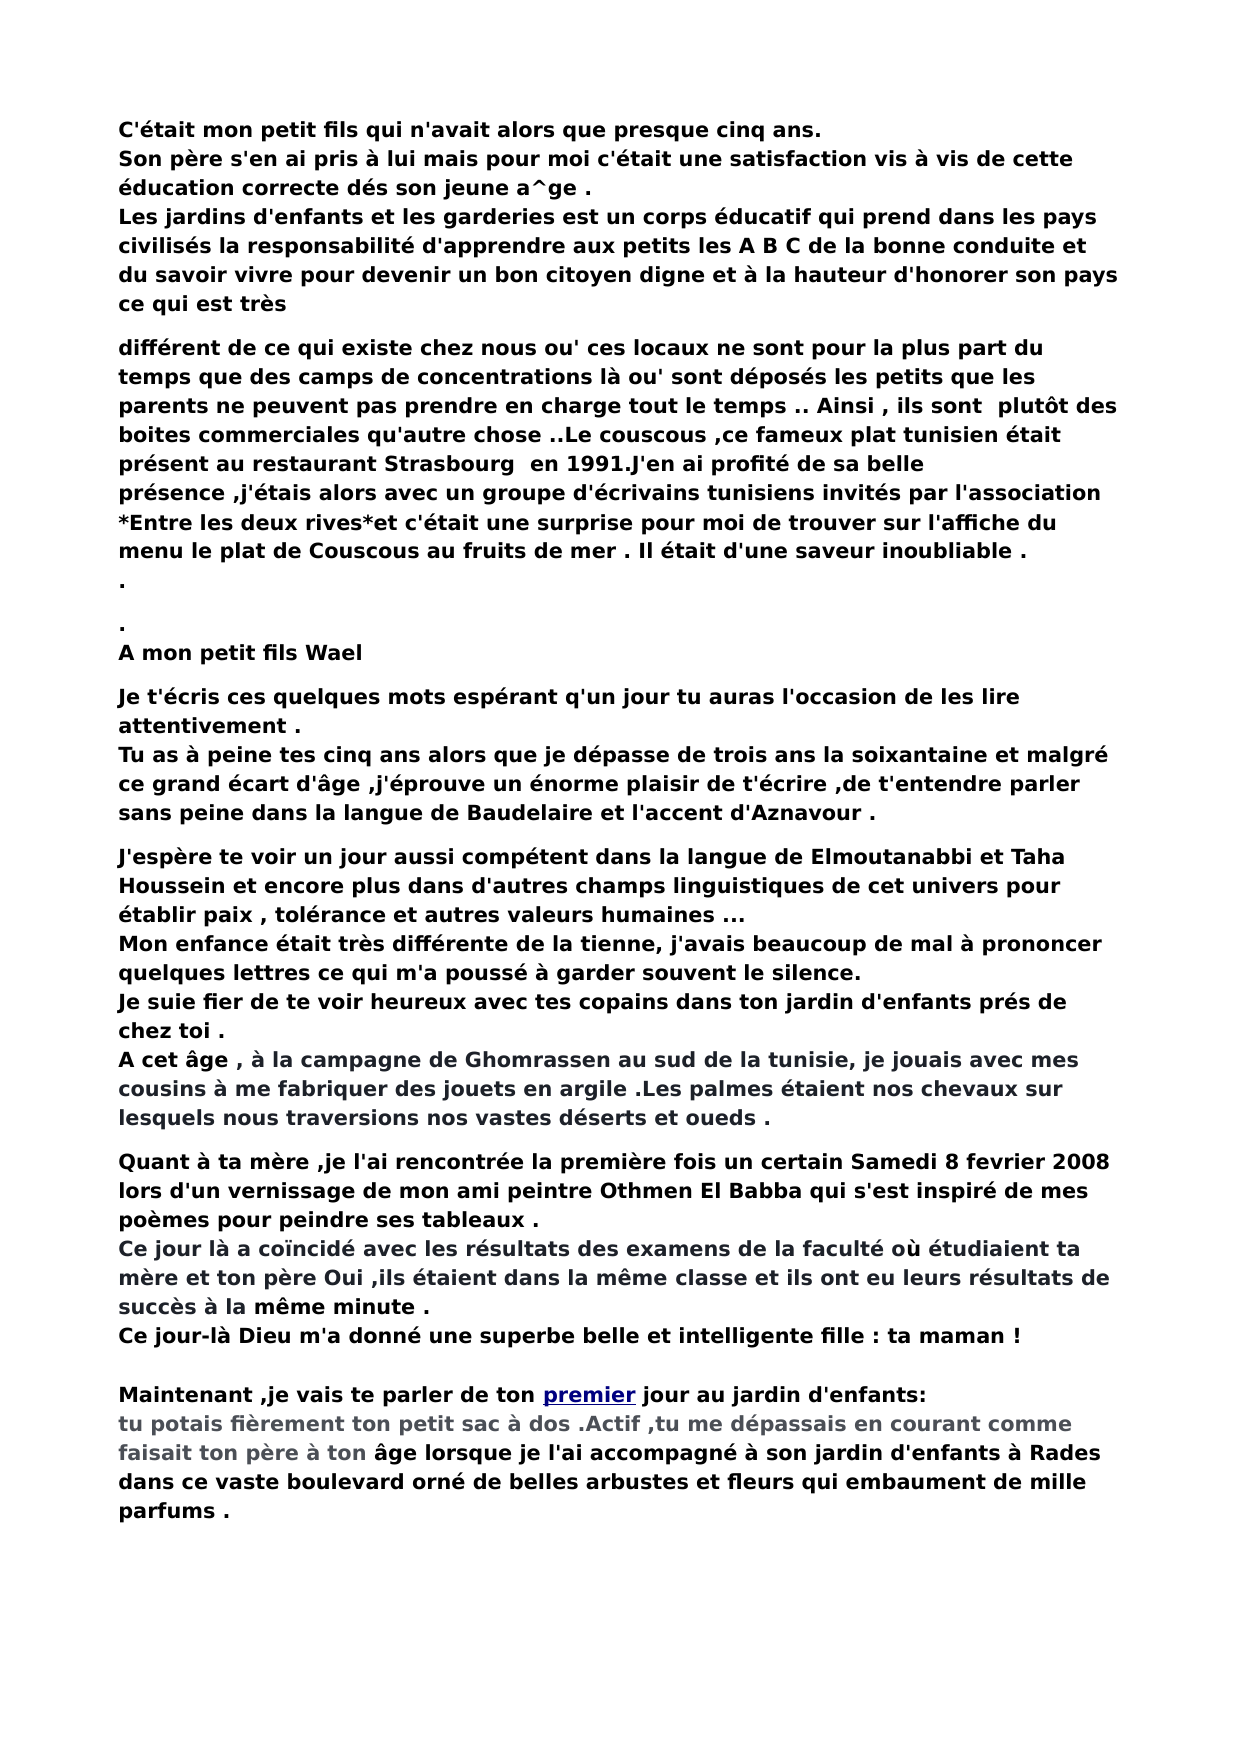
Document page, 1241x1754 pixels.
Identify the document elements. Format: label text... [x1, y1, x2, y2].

text . A mon petit fils Wael [118, 612, 1122, 666]
text différent de ce qui existe chez nous ou' ces locaux ne sont pour la plus part du temps que des camps de concentrations là ou' sont déposés les petits que les parents ne peuvent pas prendre en charge tout le temps .. Ainsi , ils sont plutôt des boites commerciales qu'autre chose ..Le couscous ,ce fameux plat tunisien était présent au restaurant Strasbourg en 1991.J'en ai profité de sa belle présence ,j'étais alors avec un groupe d'écrivains tunisiens invités par l'association *Entre les deux rives*et c'était une surprise pour moi de trouver sur l'affiche du menu le plat de Couscous au fruits de mer . Il était d'une saveur inoubliable . . [118, 336, 1122, 593]
text Maintenant ,je vais te parler de ton premier jour au jardin d'enfants: tu potais fièrement ton petit sac à dos .Actif ,tu me dépassais en courant comme faisait ton père à ton âge lorsque je l'ai accompagné à son jardin d'enfants à Rades dans ce vaste boulevard orné de belles arbustes et fleurs qui embaument de mille parfums . [118, 1383, 1122, 1523]
text Je t'écris ces quelques mots espérant q'un jour tu auras l'occasion de les lire attentivement . Tu as à peine tes cinq ans alors que je dépasse de trois ans la soixantaine et malgré ce grand écart d'âge ,j'éprouve un énorme plaisir de t'écrire ,de t'entendre parler sans peine dans la langue de Baudelaire et l'accent d'Aznavour . [118, 685, 1122, 826]
text J'espère te voir un jour aussi compétent dans la langue de Elmoutanabbi et Taha Houssein et encore plus dans d'autres champs linguistiques de cet univers pour établir paix , tolérance et autres valeurs humaines ... Mon enfance était très différente de la tienne, j'avais beaucoup de mal à prononcer quelques lettres ce qui m'a poussé à garder souvent le silence. Je suie fier de te voir heureux avec tes copains dans ton jardin d'enfants prés de chez toi . A cet âge , à la campagne de Ghomrassen au sud de la tunisie, je jouais avec mes cousins à me fabriquer des jouets en argile .Les palmes étaient nos chevaux sur lesquels nous traversions nos vastes déserts et oueds . [118, 845, 1122, 1131]
text Ce jour-là Dieu m'a donné une superbe belle et intelligente fille : ta maman ! [118, 1324, 1122, 1349]
text C'était mon petit fils qui n'avait alors que presque cinq ans. Son père s'en ai pris à lui mais pour moi c'était une satisfaction vis à vis de cette éducation correcte dés son jeune a^ge . Les jardins d'enfants et les garderies est un corps éducatif qui prend dans les pays civilisés la responsabilité d'apprendre aux petits les A B C de la bonne conduite et du savoir vivre pour devenir un bon citoyen digne et à la hauteur d'honorer son pays ce qui est très [118, 118, 1122, 317]
text Quant à ta mère ,je l'ai rencontrée la première fois un certain Samedi 8 fevrier 2008 lors d'un vernissage de mon ami peintre Othmen El Babba qui s'est inspiré de mes poèmes pour peindre ses tableaux . Ce jour là a coïncidé avec les résultats des examens de la faculté où étudiaient ta mère et ton père Oui ,ils étaient dans la même classe et ils ont eu leurs résultats de succès à la même minute . [118, 1150, 1122, 1320]
